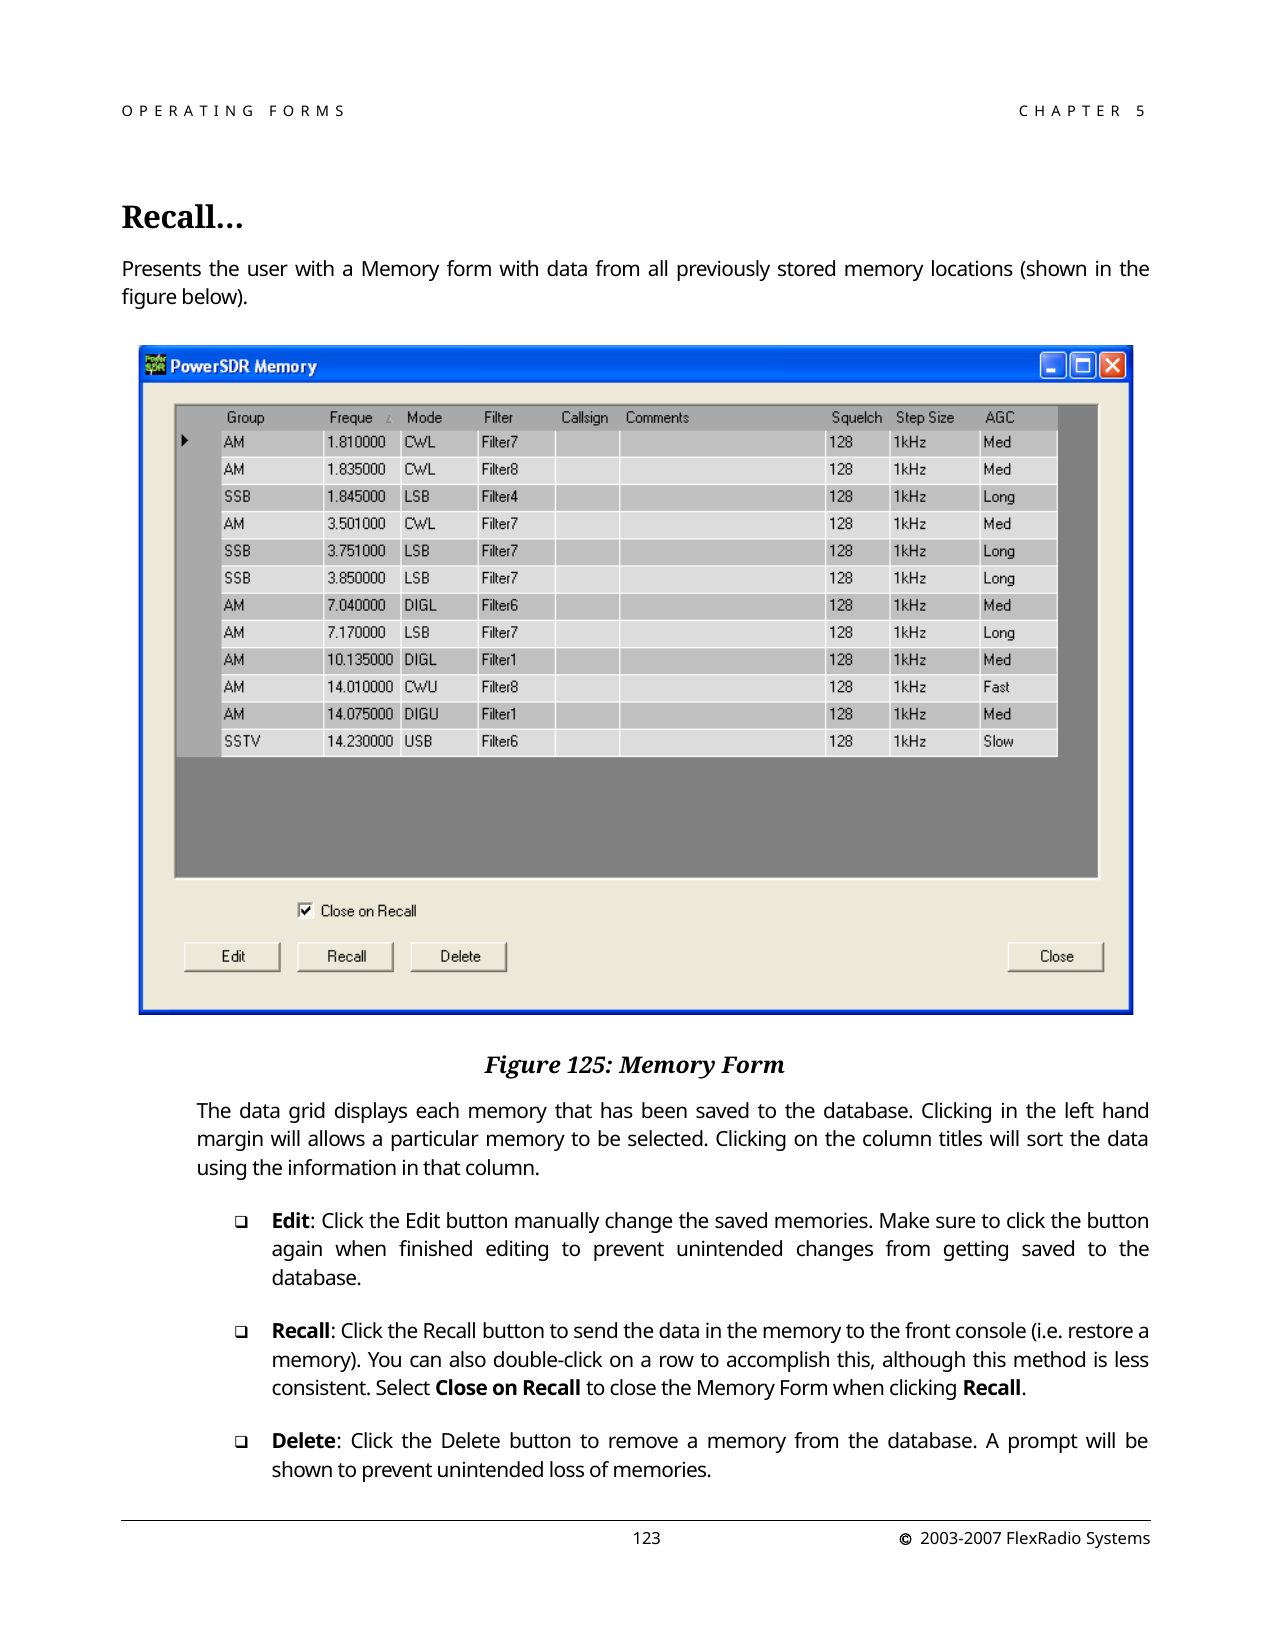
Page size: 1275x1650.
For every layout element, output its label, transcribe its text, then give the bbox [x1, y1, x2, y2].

list Recall: Click the Recall button to send the data in the memory to the front console (i.e. restore a memory). You can also double-click on a row to accomplish this, although this method is less consistent. Select Close on Recall to close the Memory Form when clicking Recall. [234, 1316, 1151, 1402]
text The data grid displays each memory that has been saved to the database. Clicking in the left hand margin will allows a particular memory to be selected. Clicking on the column titles will sort the data using the information in that column. [196, 1096, 1151, 1181]
subtitle Recall… [121, 195, 1151, 238]
text Figure 125: Memory Form [121, 1049, 1151, 1080]
picture [138, 345, 1134, 1015]
list Edit: Click the Edit button manually change the saved memories. Make sure to click the button again when finished editing to prevent unintended changes from getting saved to the database. [234, 1206, 1151, 1291]
list Delete: Click the Delete button to remove a memory from the database. A prompt will be shown to prevent unintended loss of memories. [234, 1427, 1151, 1483]
text Presents the user with a Memory form with data from all previously stored memory locations (shown in the figure below). [121, 254, 1151, 311]
